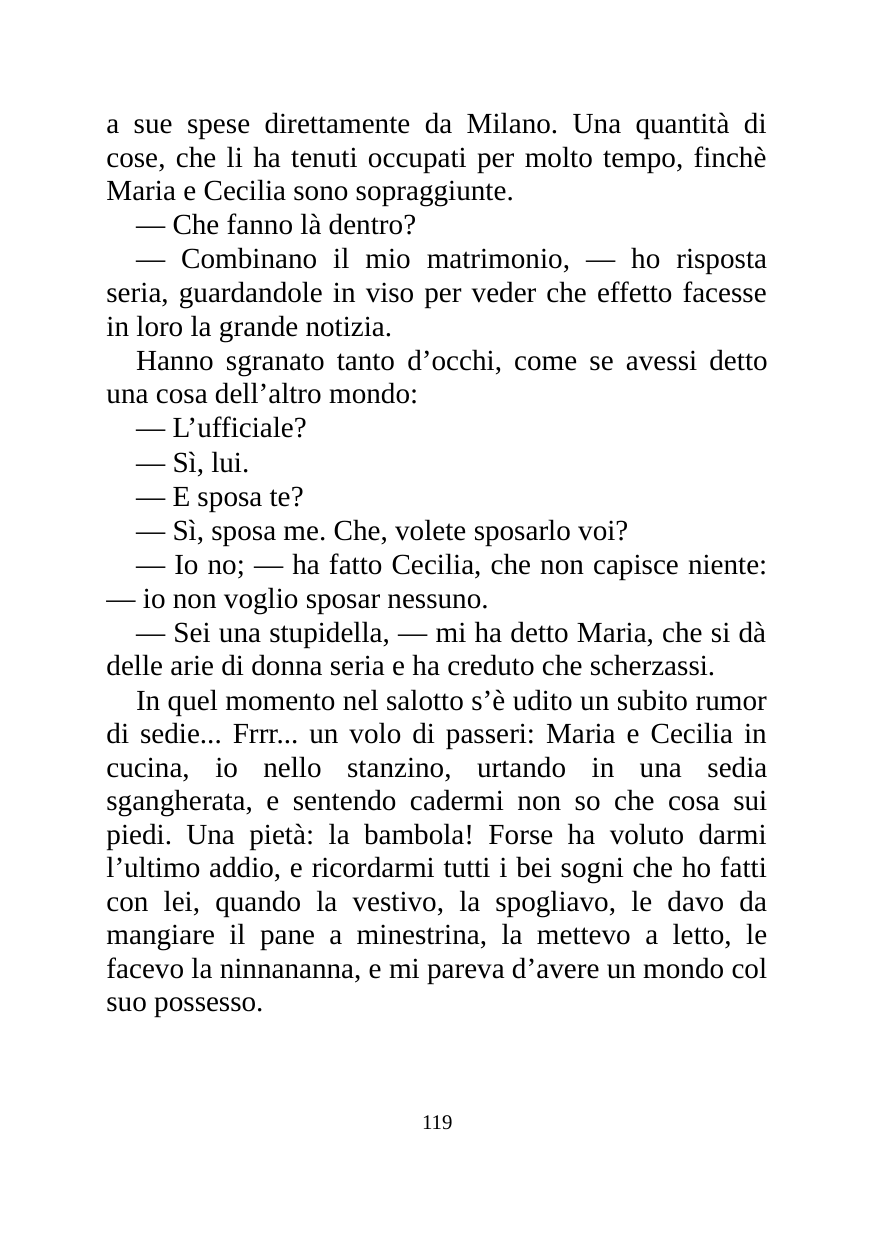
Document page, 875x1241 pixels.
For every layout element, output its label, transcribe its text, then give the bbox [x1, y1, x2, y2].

text Hanno sgranato tanto d’occhi, come se avessi detto una cosa dell’altro mondo: [106, 343, 768, 410]
text — Sì, lui. [106, 445, 768, 478]
text — Che fanno là dentro? [106, 207, 768, 241]
text — L’ufficiale? [106, 411, 768, 444]
text — E sposa te? [106, 479, 768, 512]
text — Io no; — ha fatto Cecilia, che non capisce niente: — io non voglio sposar nessuno. [106, 547, 768, 614]
text — Sì, sposa me. Che, volete sposarlo voi? [106, 513, 768, 547]
text — Sei una stupidella, — mi ha detto Maria, che si dà delle arie di donna seria e ha creduto che scherzassi. [106, 615, 768, 682]
text In quel momento nel salotto s’è udito un subito rumor di sedie... Frrr... un volo di passeri: Maria e Cecilia in cucina, io nello stanzino, urtando in una sedia sgangherata, e sentendo cadermi non so che cosa sui piedi. Una pietà: la bambola! Forse ha voluto darmi l’ultimo addio, e ricordarmi tutti i bei sogni che ho fatti con lei, quando la vestivo, la spogliavo, le davo da mangiare il pane a minestrina, la mettevo a letto, le facevo la ninnananna, e mi pareva d’avere un mondo col suo possesso. [106, 683, 768, 1018]
text — Combinano il mio matrimonio, — ho risposta seria, guardandole in viso per veder che effetto facesse in loro la grande notizia. [106, 242, 768, 342]
text a sue spese direttamente da Milano. Una quantità di cose, che li ha tenuti occupati per molto tempo, finchè Maria e Cecilia sono sopraggiunte. [106, 106, 768, 207]
